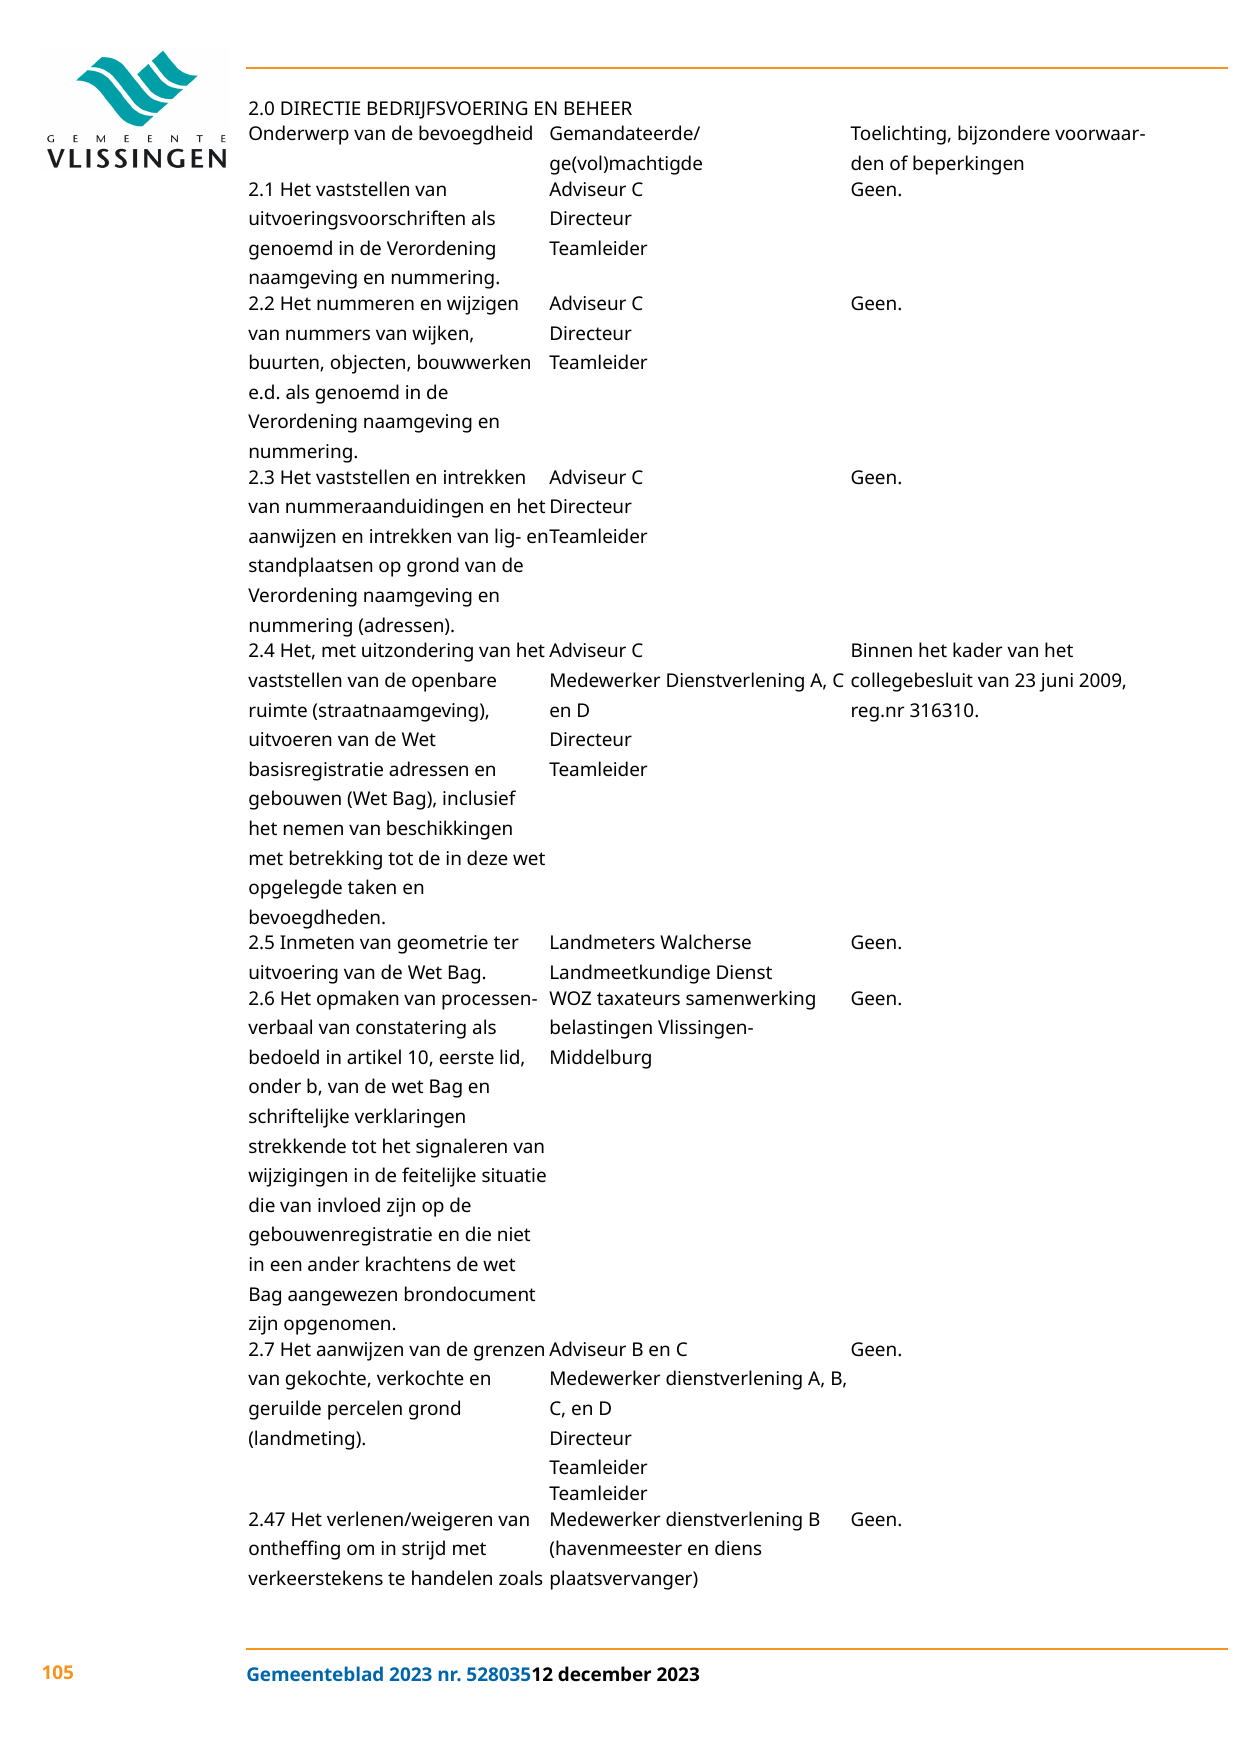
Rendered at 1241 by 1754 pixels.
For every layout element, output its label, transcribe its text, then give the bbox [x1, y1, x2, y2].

table_cell Geen. [850, 1336, 1152, 1480]
table_cell 2.5 Inmeten van geometrie ter uitvoering van de Wet Bag. [248, 930, 549, 985]
table_cell Binnen het kader van het collegebesluit van 23 juni 2009, reg.nr 316310. [850, 638, 1152, 929]
table_header 2.0 DIRECTIE BEDRIJFSVOERING EN BEHEER [248, 95, 1152, 121]
table_cell Landmeters Walcherse Landmeetkundige Dienst [549, 930, 850, 985]
table_cell 2.2 Het nummeren en wijzigen van nummers van wijken, buurten, objecten, bouwwerken e.d. als genoemd in de Verordening naamgeving en nummering. [248, 290, 549, 464]
table_cell Adviseur B en C Medewerker dienstverlening A, B, C, en D Directeur Teamleider [549, 1336, 850, 1480]
table_cell 2.7 Het aanwijzen van de grenzen van gekochte, verkochte en geruilde percelen grond (landmeting). [248, 1336, 549, 1480]
table_cell Adviseur C Medewerker Dienstverlening A, C en D Directeur Teamleider [549, 638, 850, 929]
table_cell Onderwerp van de bevoegdheid [248, 121, 549, 176]
table_cell Adviseur C Directeur Teamleider [549, 176, 850, 290]
table_cell Adviseur C Directeur Teamleider [549, 464, 850, 638]
table_cell Geen. [850, 1506, 1152, 1591]
table_cell Geen. [850, 930, 1152, 985]
table_cell 2.6 Het opmaken van processen-verbaal van constatering als bedoeld in artikel 10, eerste lid, onder b, van de wet Bag en schriftelijke verklaringen strekkende tot het signaleren van wijzigingen in de feitelijke situatie die van invloed zijn op de gebouwenregistratie en die niet in een ander krachtens de wet Bag aangewezen brondocument zijn opgenomen. [248, 985, 549, 1336]
table_cell Geen. [850, 176, 1152, 290]
table_cell 2.4 Het, met uitzondering van het vaststellen van de openbare ruimte (straatnaamgeving), uitvoeren van de Wet basisregistratie adressen en gebouwen (Wet Bag), inclusief het nemen van beschikkingen met betrekking tot de in deze wet opgelegde taken en bevoegdheden. [248, 638, 549, 929]
table_cell [850, 1480, 1152, 1506]
table_cell 2.3 Het vaststellen en intrekken van nummeraanduidingen en het aanwijzen en intrekken van lig- en standplaatsen op grond van de Verordening naamgeving en nummering (adressen). [248, 464, 549, 638]
table_cell 2.1 Het vaststellen van uitvoeringsvoorschriften als genoemd in de Verordening naamgeving en nummering. [248, 176, 549, 290]
table_cell Gemandateerde/ ge(vol)machtigde [549, 121, 850, 176]
table_cell Geen. [850, 985, 1152, 1336]
picture [41, 47, 231, 172]
table_cell Geen. [850, 464, 1152, 638]
table_cell 2.47 Het verlenen/weigeren van ontheffing om in strijd met verkeerstekens te handelen zoals [248, 1506, 549, 1591]
table_cell Medewerker dienstverlening B (havenmeester en diens plaatsvervanger) [549, 1506, 850, 1591]
table_cell Teamleider [549, 1480, 850, 1506]
table_cell Adviseur C Directeur Teamleider [549, 290, 850, 464]
table_cell Toelichting, bijzondere voorwaar­den of beperkingen [850, 121, 1152, 176]
table_cell Geen. [850, 290, 1152, 464]
table_cell WOZ taxateurs samenwerking belastingen Vlissingen-Middelburg [549, 985, 850, 1336]
table_cell [248, 1480, 549, 1506]
